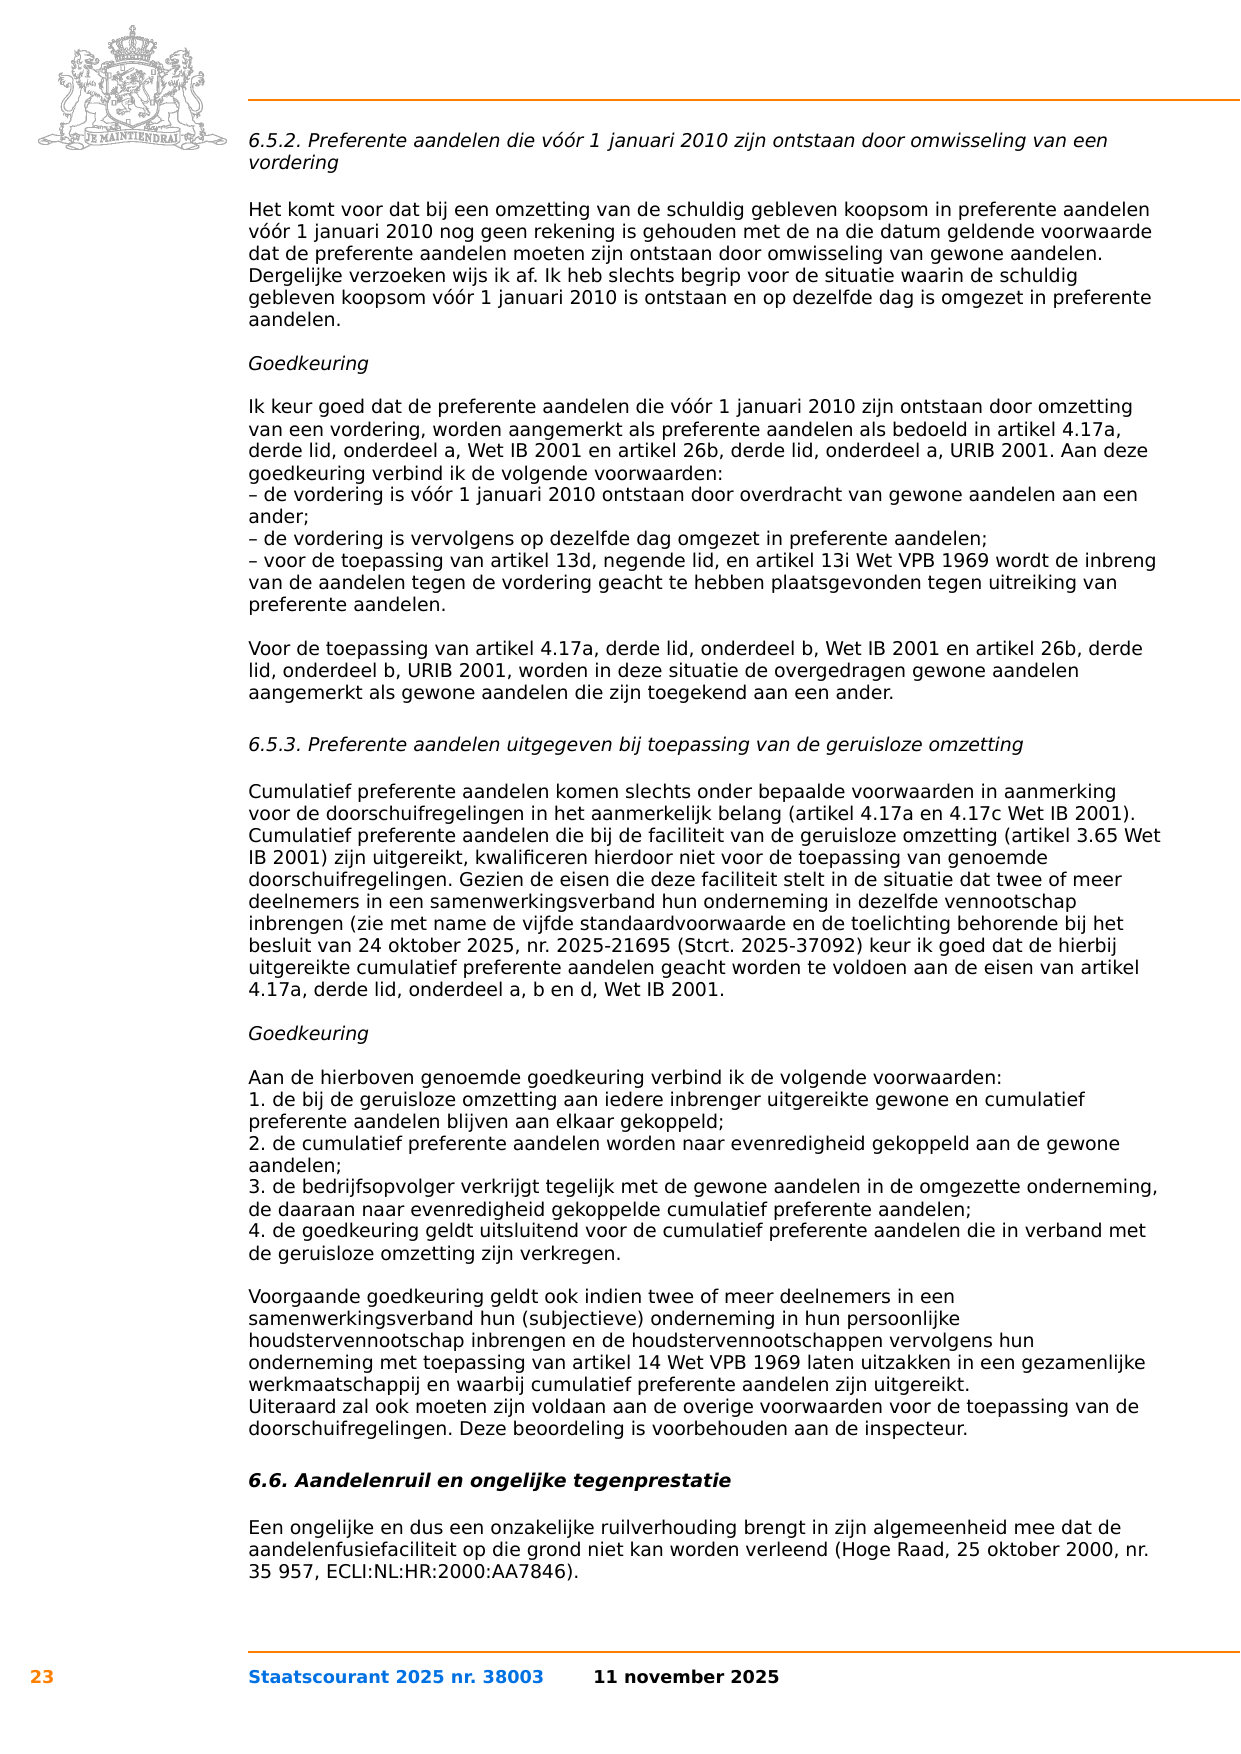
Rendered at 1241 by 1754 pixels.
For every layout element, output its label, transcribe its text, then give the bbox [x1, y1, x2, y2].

text – de vordering is vervolgens op dezelfde dag omgezet in preferente aandelen; [248, 528, 1163, 550]
text Uiteraard zal ook moeten zijn voldaan aan de overige voorwaarden voor de toepassing van de doorschuifregelingen. Deze beoordeling is voorbehouden aan de inspecteur. [248, 1396, 1163, 1440]
subtitle 6.6. Aandelenruil en ongelijke tegenprestatie [248, 1470, 1163, 1492]
subtitle 6.5.3. Preferente aandelen uitgegeven bij toepassing van de geruisloze omzetting [248, 734, 1163, 756]
text Aan de hierboven genoemde goedkeuring verbind ik de volgende voorwaarden: [248, 1067, 1163, 1088]
text Voorgaande goedkeuring geldt ook indien twee of meer deelnemers in een samenwerkingsverband hun (subjectieve) onderneming in hun persoonlijke houdstervennootschap inbrengen en de houdstervennootschappen vervolgens hun onderneming met toepassing van artikel 14 Wet VPB 1969 laten uitzakken in een gezamenlijke werkmaatschappij en waarbij cumulatief preferente aandelen zijn uitgereikt. [248, 1286, 1163, 1396]
text Het komt voor dat bij een omzetting van de schuldig gebleven koopsom in preferente aandelen vóór 1 januari 2010 nog geen rekening is gehouden met de na die datum geldende voorwaarde dat de preferente aandelen moeten zijn ontstaan door omwisseling van gewone aandelen. Dergelijke verzoeken wijs ik af. Ik heb slechts begrip voor de situatie waarin de schuldig gebleven koopsom vóór 1 januari 2010 is ontstaan en op dezelfde dag is omgezet in preferente aandelen. [248, 199, 1163, 331]
picture [38, 25, 227, 150]
text Voor de toepassing van artikel 4.17a, derde lid, onderdeel b, Wet IB 2001 en artikel 26b, derde lid, onderdeel b, URIB 2001, worden in deze situatie de overgedragen gewone aandelen aangemerkt als gewone aandelen die zijn toegekend aan een ander. [248, 638, 1163, 704]
text – voor de toepassing van artikel 13d, negende lid, en artikel 13i Wet VPB 1969 wordt de inbreng van de aandelen tegen de vordering geacht te hebben plaatsgevonden tegen uitreiking van preferente aandelen. [248, 550, 1163, 616]
text 2. de cumulatief preferente aandelen worden naar evenredigheid gekoppeld aan de gewone aandelen; [248, 1132, 1163, 1176]
text Een ongelijke en dus een onzakelijke ruilverhouding brengt in zijn algemeenheid mee dat de aandelenfusiefaciliteit op die grond niet kan worden verleend (Hoge Raad, 25 oktober 2000, nr. 35 957, ECLI:NL:HR:2000:AA7846). [248, 1517, 1163, 1583]
subtitle Goedkeuring [248, 353, 1163, 374]
subtitle Goedkeuring [248, 1023, 1163, 1045]
subtitle 6.5.2. Preferente aandelen die vóór 1 januari 2010 zijn ontstaan door omwisseling van een vordering [248, 130, 1163, 174]
text 3. de bedrijfsopvolger verkrijgt tegelijk met de gewone aandelen in de omgezette onderneming, de daaraan naar evenredigheid gekoppelde cumulatief preferente aandelen; [248, 1176, 1163, 1220]
text Cumulatief preferente aandelen komen slechts onder bepaalde voorwaarden in aanmerking voor de doorschuifregelingen in het aanmerkelijk belang (artikel 4.17a en 4.17c Wet IB 2001). Cumulatief preferente aandelen die bij de faciliteit van de geruisloze omzetting (artikel 3.65 Wet IB 2001) zijn uitgereikt, kwalificeren hierdoor niet voor de toepassing van genoemde doorschuifregelingen. Gezien de eisen die deze faciliteit stelt in de situatie dat twee of meer deelnemers in een samenwerkingsverband hun onderneming in dezelfde vennootschap inbrengen (zie met name de vijfde standaardvoorwaarde en de toelichting behorende bij het besluit van 24 oktober 2025, nr. 2025-21695 (Stcrt. 2025-37092) keur ik goed dat de hierbij uitgereikte cumulatief preferente aandelen geacht worden te voldoen aan de eisen van artikel 4.17a, derde lid, onderdeel a, b en d, Wet IB 2001. [248, 781, 1163, 1001]
text Ik keur goed dat de preferente aandelen die vóór 1 januari 2010 zijn ontstaan door omzetting van een vordering, worden aangemerkt als preferente aandelen als bedoeld in artikel 4.17a, derde lid, onderdeel a, Wet IB 2001 en artikel 26b, derde lid, onderdeel a, URIB 2001. Aan deze goedkeuring verbind ik de volgende voorwaarden: [248, 396, 1163, 484]
text 1. de bij de geruisloze omzetting aan iedere inbrenger uitgereikte gewone en cumulatief preferente aandelen blijven aan elkaar gekoppeld; [248, 1088, 1163, 1132]
text – de vordering is vóór 1 januari 2010 ontstaan door overdracht van gewone aandelen aan een ander; [248, 484, 1163, 528]
text 4. de goedkeuring geldt uitsluitend voor de cumulatief preferente aandelen die in verband met de geruisloze omzetting zijn verkregen. [248, 1220, 1163, 1264]
